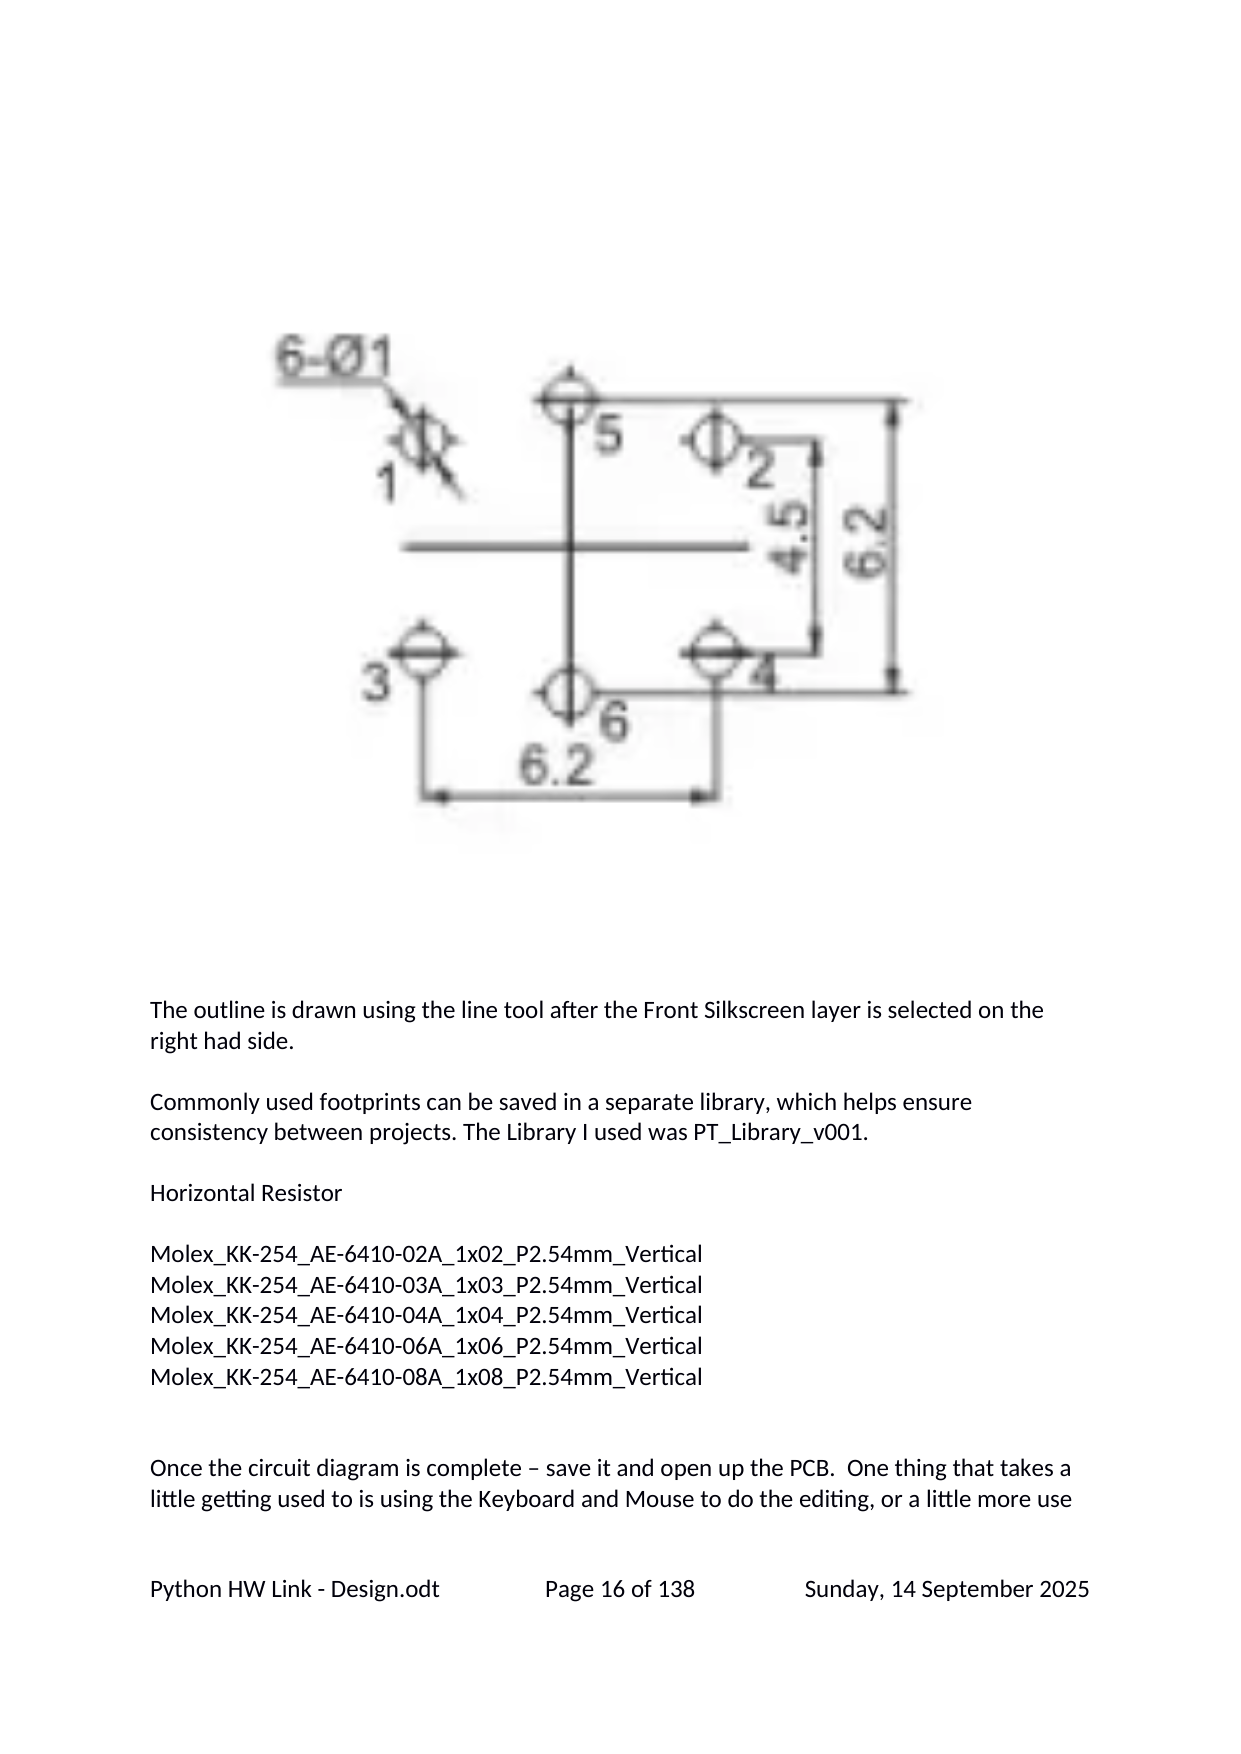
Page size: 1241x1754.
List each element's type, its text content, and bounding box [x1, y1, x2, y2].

text Molex_KK-254_AE-6410-02A_1x02_P2.54mm_Vertical [150, 1238, 1090, 1269]
text Molex_KK-254_AE-6410-03A_1x03_P2.54mm_Vertical [150, 1269, 1090, 1299]
text Once the circuit diagram is complete – save it and open up the PCB. One thing that takes a little getting used to is using the Keyboard and Mouse to do the editing, or a little more use [150, 1452, 1090, 1513]
text Molex_KK-254_AE-6410-04A_1x04_P2.54mm_Vertical [150, 1299, 1090, 1330]
picture [150, 150, 1091, 903]
text The outline is drawn using the line tool after the Front Silkscreen layer is selected on the right had side. [150, 994, 1090, 1055]
text Molex_KK-254_AE-6410-06A_1x06_P2.54mm_Vertical [150, 1330, 1090, 1361]
text Molex_KK-254_AE-6410-08A_1x08_P2.54mm_Vertical [150, 1361, 1090, 1391]
text Horizontal Resistor [150, 1177, 1090, 1208]
text Commonly used footprints can be saved in a separate library, which helps ensure consistency between projects. The Library I used was PT_Library_v001. [150, 1086, 1090, 1147]
